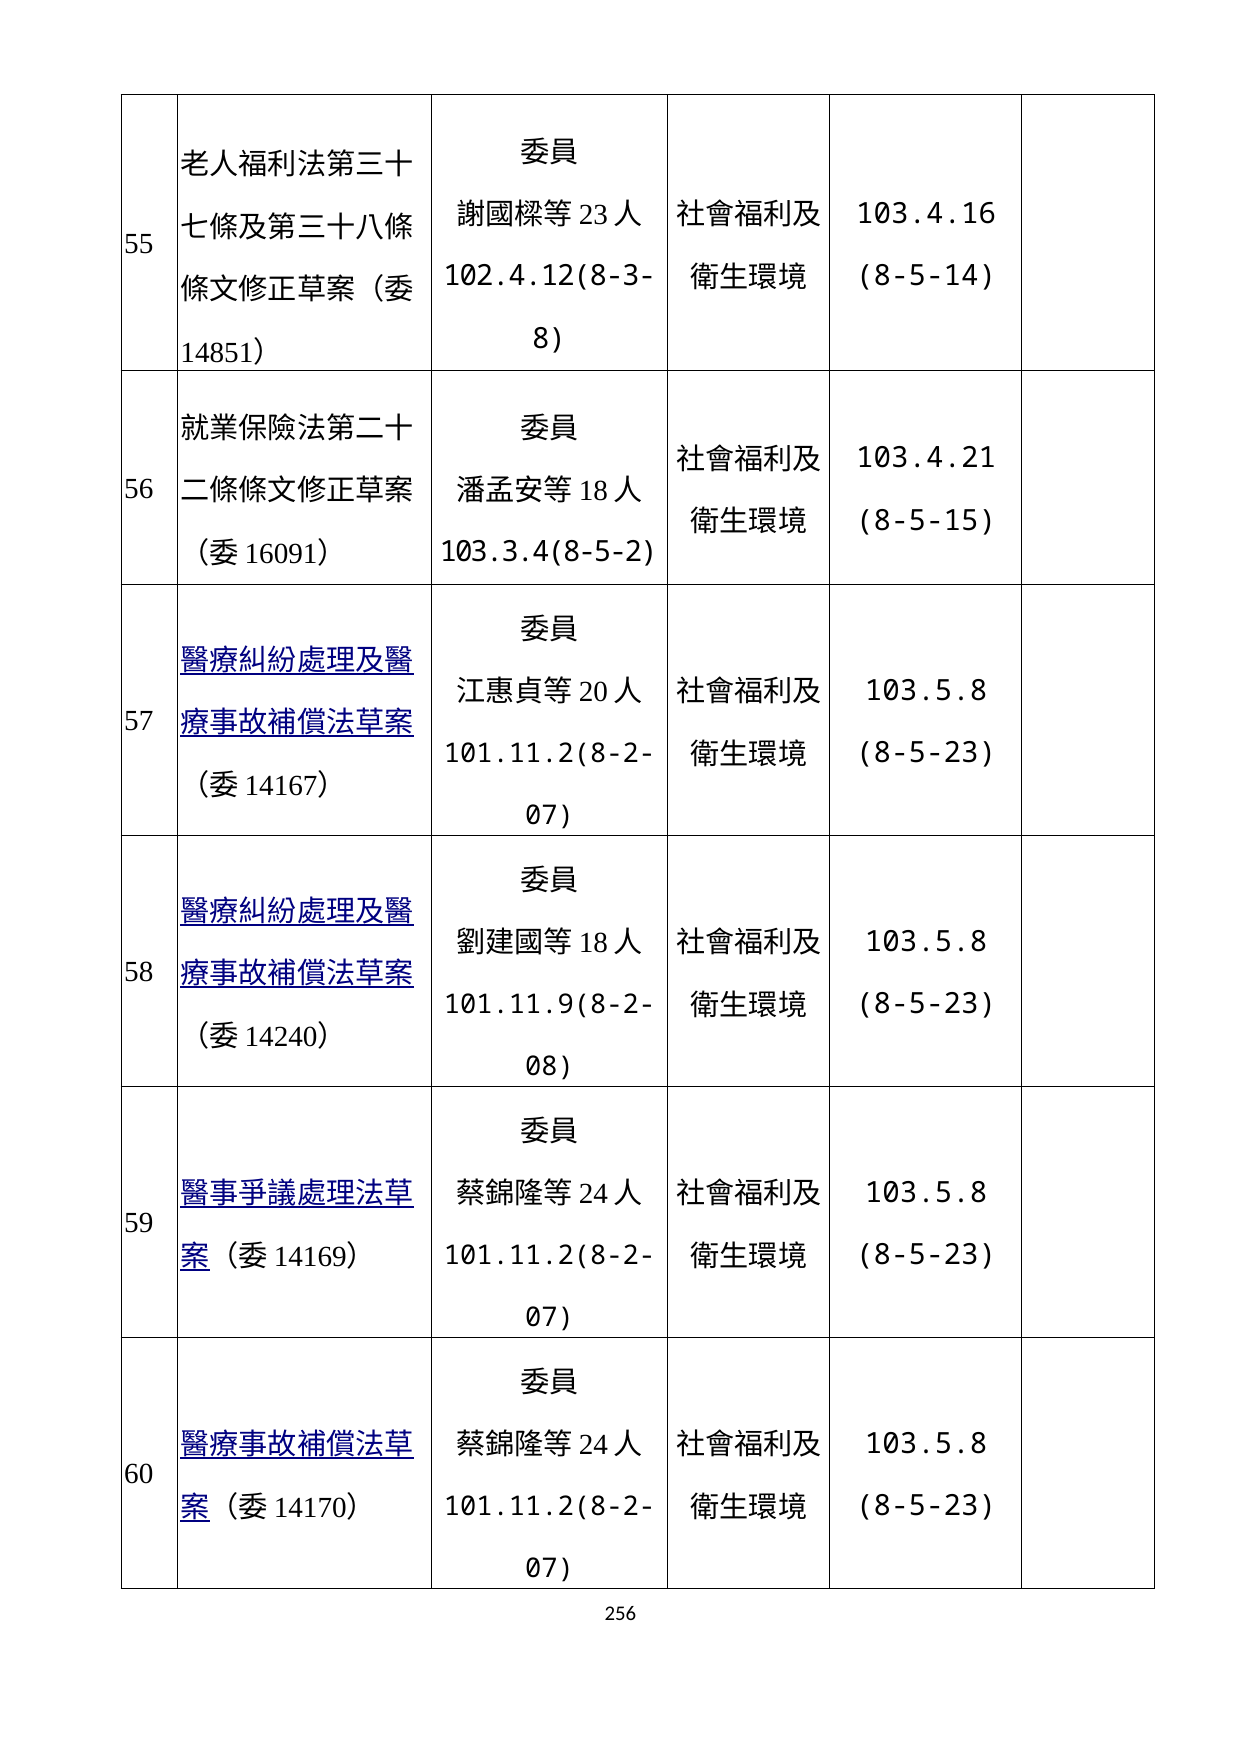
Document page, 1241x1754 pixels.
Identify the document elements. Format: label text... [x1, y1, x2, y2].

table_cell 103.5.8 (8-5-23) [830, 1087, 1021, 1337]
table_cell 醫療糾紛處理及醫療事故補償法草案（委14167） [178, 585, 431, 835]
table_cell [1022, 836, 1154, 1086]
table_cell [1022, 1338, 1154, 1588]
table_cell 社會福利及衛生環境 [668, 95, 829, 370]
table_cell 醫療糾紛處理及醫療事故補償法草案（委14240） [178, 836, 431, 1086]
table_cell 社會福利及衛生環境 [668, 585, 829, 835]
table_cell [1022, 371, 1154, 584]
table_cell [122, 371, 177, 584]
table_cell 委員 蔡錦隆等24人101.11.2(8-2-07) [432, 1087, 667, 1337]
table_cell 委員 蔡錦隆等24人101.11.2(8-2-07) [432, 1338, 667, 1588]
table_cell [122, 1338, 177, 1588]
table_cell 103.5.8 (8-5-23) [830, 1338, 1021, 1588]
table_cell 就業保險法第二十二條條文修正草案（委16091） [178, 371, 431, 584]
table_cell 委員 江惠貞等20人101.11.2(8-2-07) [432, 585, 667, 835]
table_cell 醫療事故補償法草案（委14170） [178, 1338, 431, 1588]
table_cell 103.5.8 (8-5-23) [830, 836, 1021, 1086]
table_cell 老人福利法第三十七條及第三十八條條文修正草案（委14851） [178, 95, 431, 370]
table_cell 103.4.21 (8-5-15) [830, 371, 1021, 584]
table_cell 醫事爭議處理法草案（委14169） [178, 1087, 431, 1337]
table_cell 委員 謝國樑等23人102.4.12(8-3-8) [432, 95, 667, 370]
table_cell 社會福利及衛生環境 [668, 371, 829, 584]
table_cell [122, 95, 177, 370]
table_cell 委員 劉建國等18人101.11.9(8-2-08) [432, 836, 667, 1086]
table_cell 103.5.8 (8-5-23) [830, 585, 1021, 835]
table_cell [1022, 95, 1154, 370]
table_cell [122, 836, 177, 1086]
table_cell 社會福利及衛生環境 [668, 1087, 829, 1337]
table_cell [122, 585, 177, 835]
table_cell [1022, 1087, 1154, 1337]
table_cell 103.4.16 (8-5-14) [830, 95, 1021, 370]
table_cell 社會福利及衛生環境 [668, 836, 829, 1086]
table_cell 社會福利及衛生環境 [668, 1338, 829, 1588]
table_cell [122, 1087, 177, 1337]
table_cell 委員 潘孟安等18人103.3.4(8-5-2) [432, 371, 667, 584]
table_cell [1022, 585, 1154, 835]
